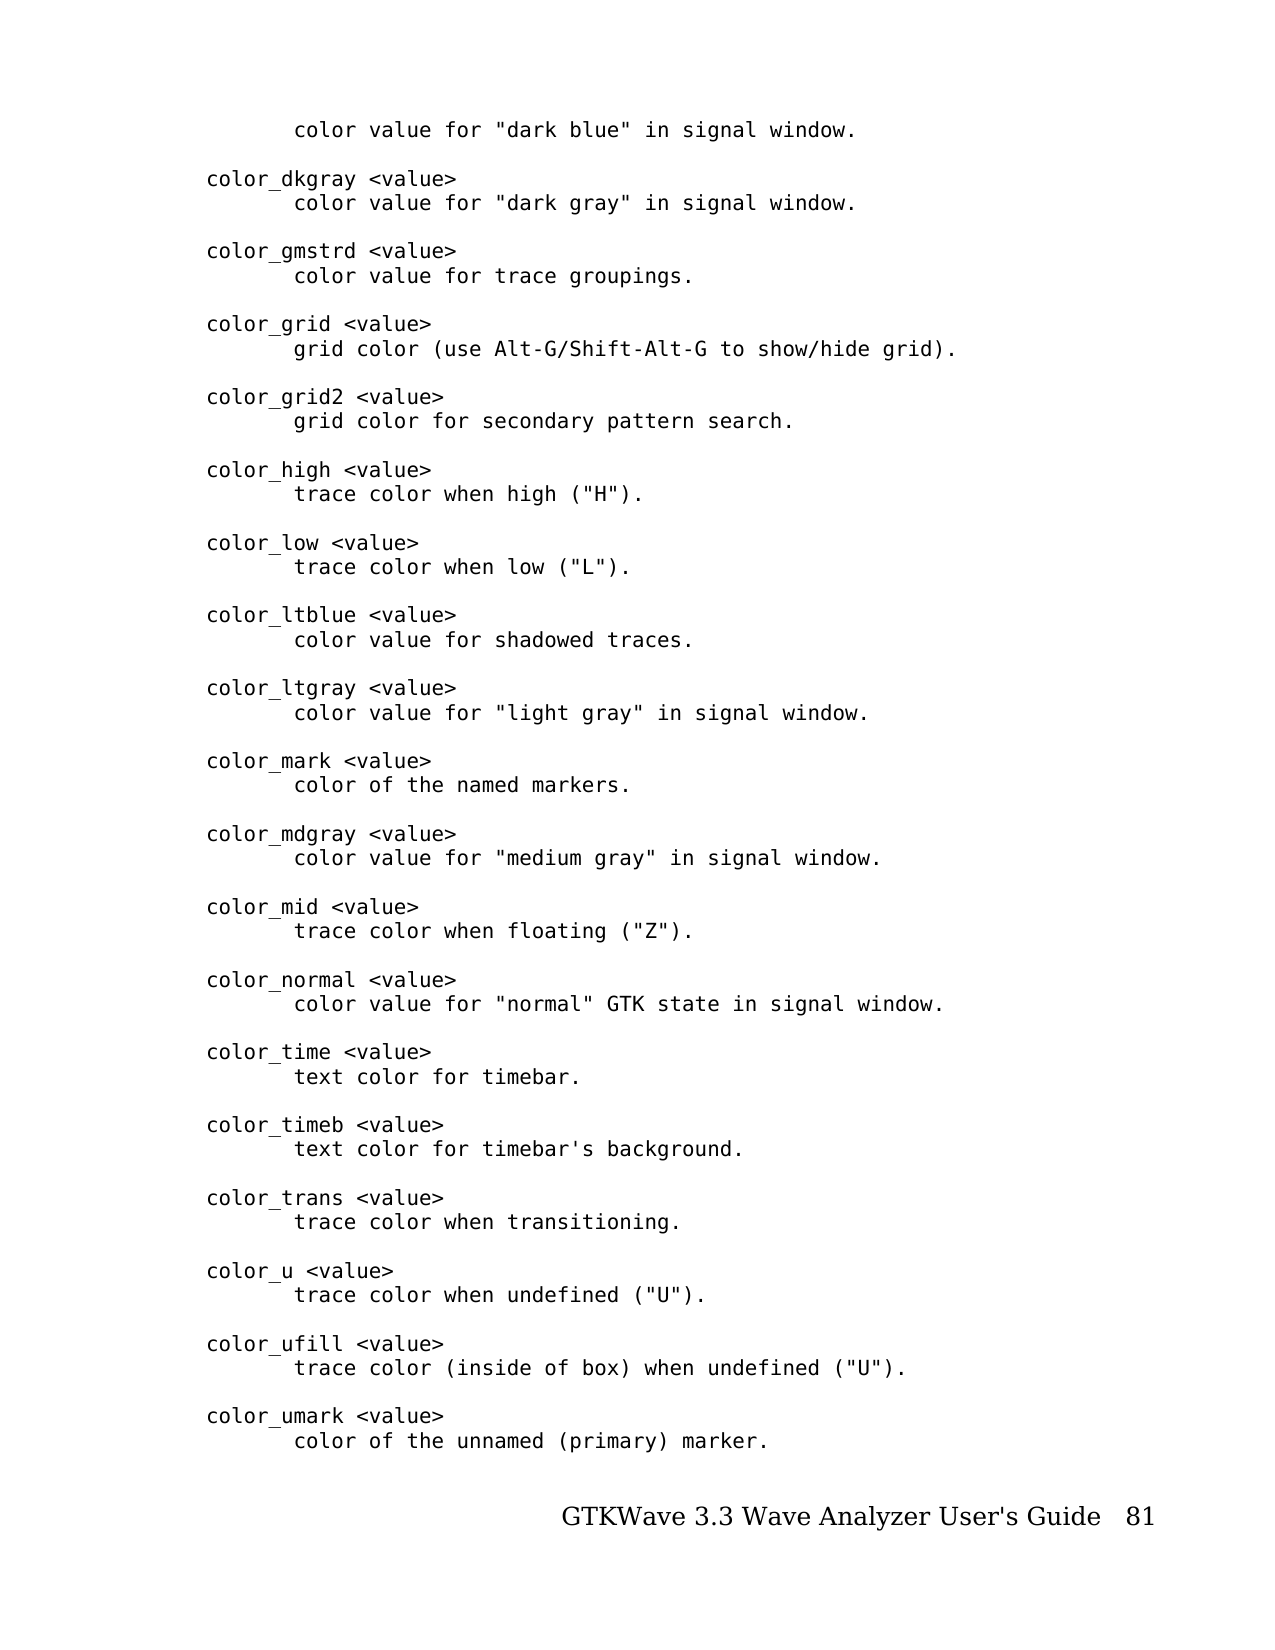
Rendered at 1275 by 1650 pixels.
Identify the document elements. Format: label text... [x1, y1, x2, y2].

text color value for "light gray" in signal window. [118, 701, 1157, 725]
text trace color when low ("L"). [118, 555, 1157, 579]
text trace color when transitioning. [118, 1210, 1157, 1234]
text color_mark <value> [118, 749, 1157, 773]
text color value for "dark blue" in signal window. [118, 118, 1157, 142]
text color_grid2 <value> [118, 385, 1157, 409]
text color_time <value> [118, 1040, 1157, 1065]
text color_umark <value> [118, 1404, 1157, 1429]
text text color for timebar. [118, 1065, 1157, 1089]
text color_grid <value> [118, 312, 1157, 337]
text color_ufill <value> [118, 1332, 1157, 1356]
text color_dkgray <value> [118, 167, 1157, 191]
text color_low <value> [118, 531, 1157, 555]
text color_u <value> [118, 1259, 1157, 1283]
text trace color when high ("H"). [118, 482, 1157, 506]
text color value for shadowed traces. [118, 628, 1157, 652]
text color_timeb <value> [118, 1113, 1157, 1137]
text color_gmstrd <value> [118, 239, 1157, 264]
text grid color for secondary pattern search. [118, 409, 1157, 434]
text color_mdgray <value> [118, 822, 1157, 846]
text color of the unnamed (primary) marker. [118, 1429, 1157, 1453]
text color of the named markers. [118, 773, 1157, 798]
text color_ltblue <value> [118, 603, 1157, 628]
text color value for "dark gray" in signal window. [118, 191, 1157, 215]
text color_mid <value> [118, 895, 1157, 919]
text color value for "medium gray" in signal window. [118, 846, 1157, 871]
text text color for timebar's background. [118, 1137, 1157, 1162]
text color_ltgray <value> [118, 676, 1157, 701]
text trace color when undefined ("U"). [118, 1283, 1157, 1307]
text color value for trace groupings. [118, 264, 1157, 288]
text color_high <value> [118, 458, 1157, 482]
text trace color (inside of box) when undefined ("U"). [118, 1356, 1157, 1380]
text grid color (use Alt-G/Shift-Alt-G to show/hide grid). [118, 337, 1157, 361]
text trace color when floating ("Z"). [118, 919, 1157, 943]
text color_trans <value> [118, 1186, 1157, 1210]
text color_normal <value> [118, 968, 1157, 992]
text color value for "normal" GTK state in signal window. [118, 992, 1157, 1016]
